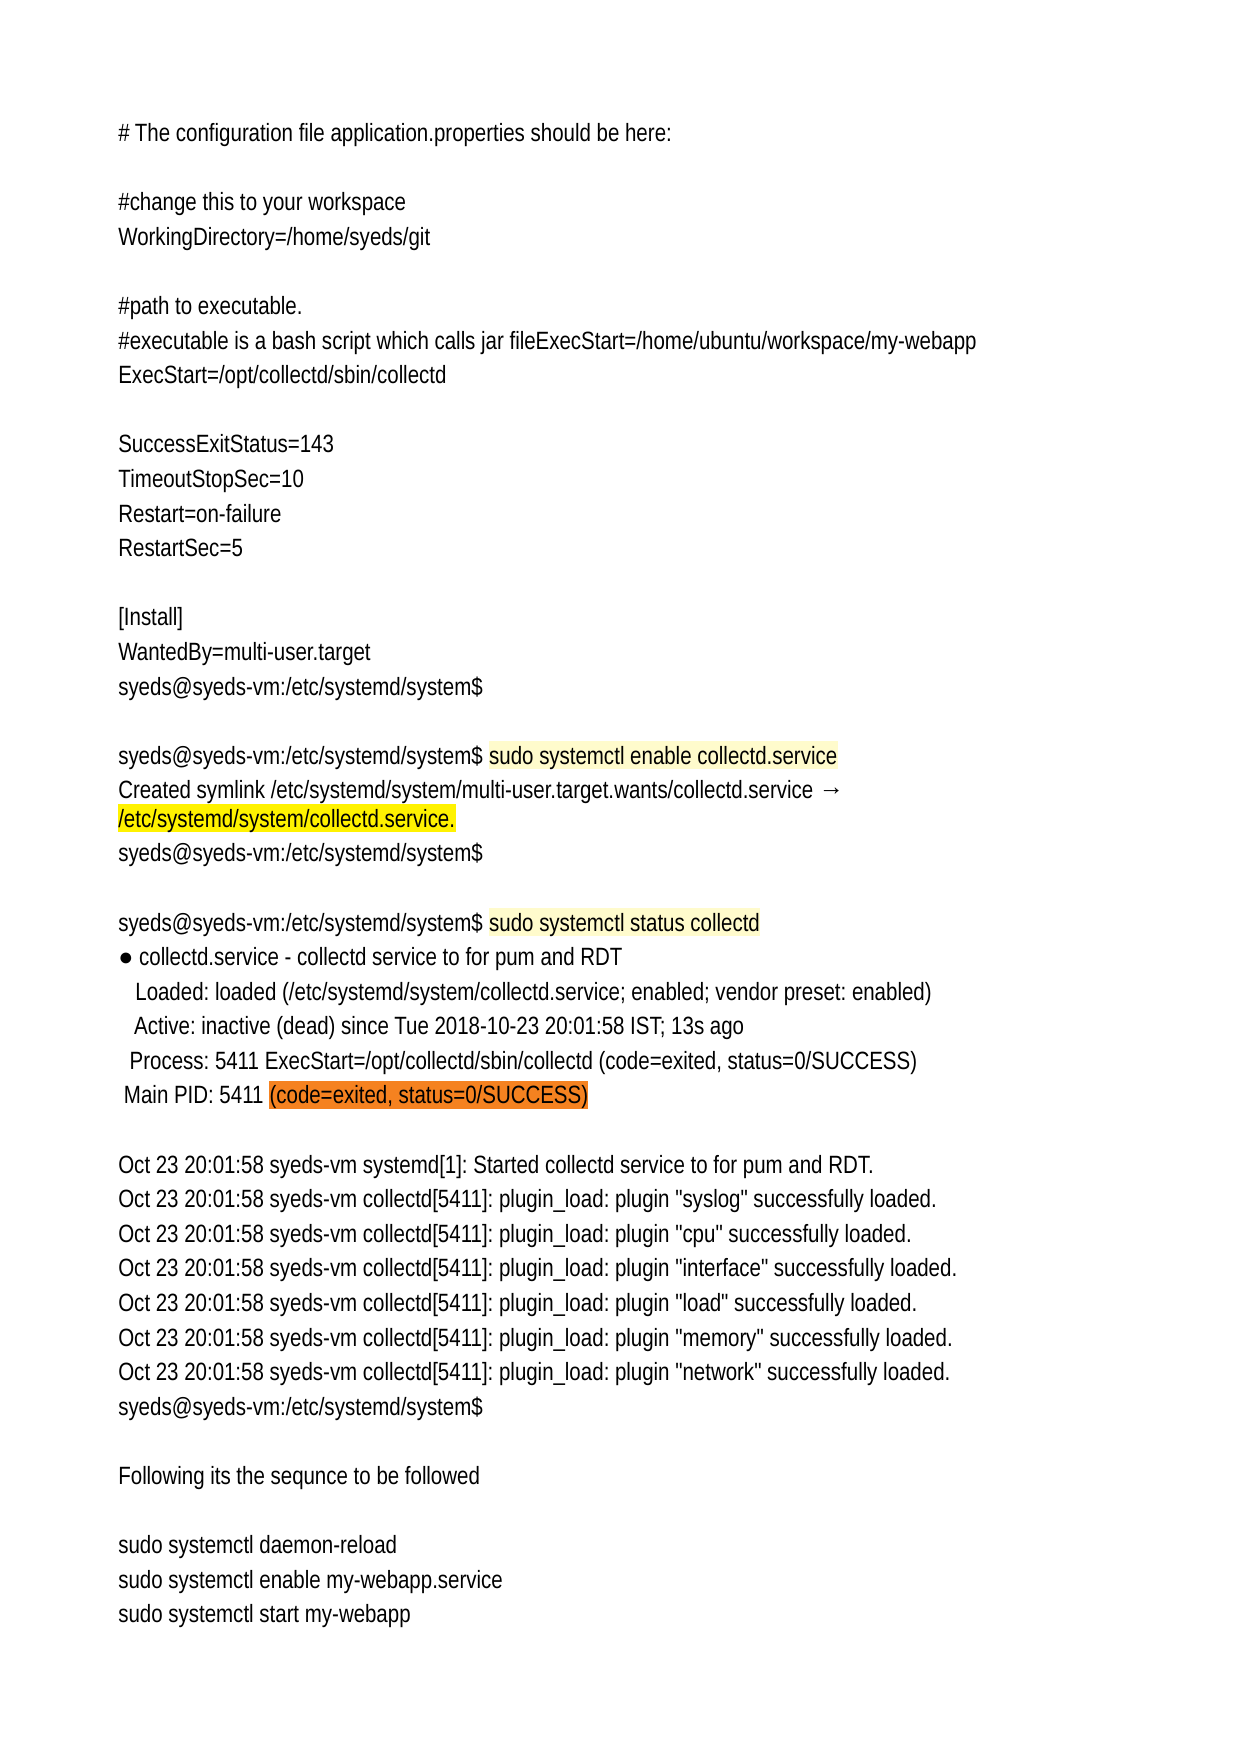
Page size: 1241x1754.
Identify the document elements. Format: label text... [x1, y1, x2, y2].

text Main PID: 5411 (code=exited, status=0/SUCCESS) [118, 1081, 1122, 1109]
text Oct 23 20:01:58 syeds-vm collectd[5411]: plugin_load: plugin "network" successfully loaded. [118, 1357, 1122, 1386]
text Oct 23 20:01:58 syeds-vm collectd[5411]: plugin_load: plugin "syslog" successfully loaded. [118, 1184, 1122, 1213]
text ● collectd.service - collectd service to for pum and RDT [118, 942, 1122, 971]
text # The configuration file application.properties should be here: [118, 118, 1122, 147]
text Following its the sequnce to be followed [118, 1461, 1122, 1489]
text ExecStart=/opt/collectd/sbin/collectd [118, 360, 1122, 389]
text Oct 23 20:01:58 syeds-vm collectd[5411]: plugin_load: plugin "cpu" successfully loaded. [118, 1219, 1122, 1247]
text Oct 23 20:01:58 syeds-vm collectd[5411]: plugin_load: plugin "load" successfully loaded. [118, 1288, 1122, 1317]
text Restart=on-failure [118, 498, 1122, 527]
text sudo systemctl start my-webapp [118, 1599, 1122, 1628]
text #executable is a bash script which calls jar fileExecStart=/home/ubuntu/workspace/my-webapp [118, 326, 1122, 354]
text Loaded: loaded (/etc/systemd/system/collectd.service; enabled; vendor preset: enabled) [118, 977, 1122, 1005]
text Oct 23 20:01:58 syeds-vm systemd[1]: Started collectd service to for pum and RDT. [118, 1150, 1122, 1178]
text Created symlink /etc/systemd/system/multi-user.target.wants/collectd.service → /etc/systemd/system/collectd.service. [118, 775, 1122, 832]
text Process: 5411 ExecStart=/opt/collectd/sbin/collectd (code=exited, status=0/SUCCESS) [118, 1046, 1122, 1074]
text TimeoutStopSec=10 [118, 464, 1122, 493]
text WorkingDirectory=/home/syeds/git [118, 222, 1122, 251]
text syeds@syeds-vm:/etc/systemd/system$ [118, 838, 1122, 867]
text RestartSec=5 [118, 533, 1122, 562]
text sudo systemctl enable my-webapp.service [118, 1565, 1122, 1593]
text Oct 23 20:01:58 syeds-vm collectd[5411]: plugin_load: plugin "memory" successfully loaded. [118, 1323, 1122, 1351]
text sudo systemctl daemon-reload [118, 1530, 1122, 1559]
text #change this to your workspace [118, 187, 1122, 216]
text [Install] [118, 602, 1122, 631]
text SuccessExitStatus=143 [118, 429, 1122, 458]
text syeds@syeds-vm:/etc/systemd/system$ sudo systemctl enable collectd.service [118, 741, 1122, 769]
text #path to executable. [118, 291, 1122, 320]
text syeds@syeds-vm:/etc/systemd/system$ [118, 1392, 1122, 1420]
text WantedBy=multi-user.target [118, 637, 1122, 666]
text Active: inactive (dead) since Tue 2018-10-23 20:01:58 IST; 13s ago [118, 1011, 1122, 1040]
text Oct 23 20:01:58 syeds-vm collectd[5411]: plugin_load: plugin "interface" successfully loaded. [118, 1253, 1122, 1282]
text syeds@syeds-vm:/etc/systemd/system$ sudo systemctl status collectd [118, 908, 1122, 936]
text syeds@syeds-vm:/etc/systemd/system$ [118, 671, 1122, 700]
